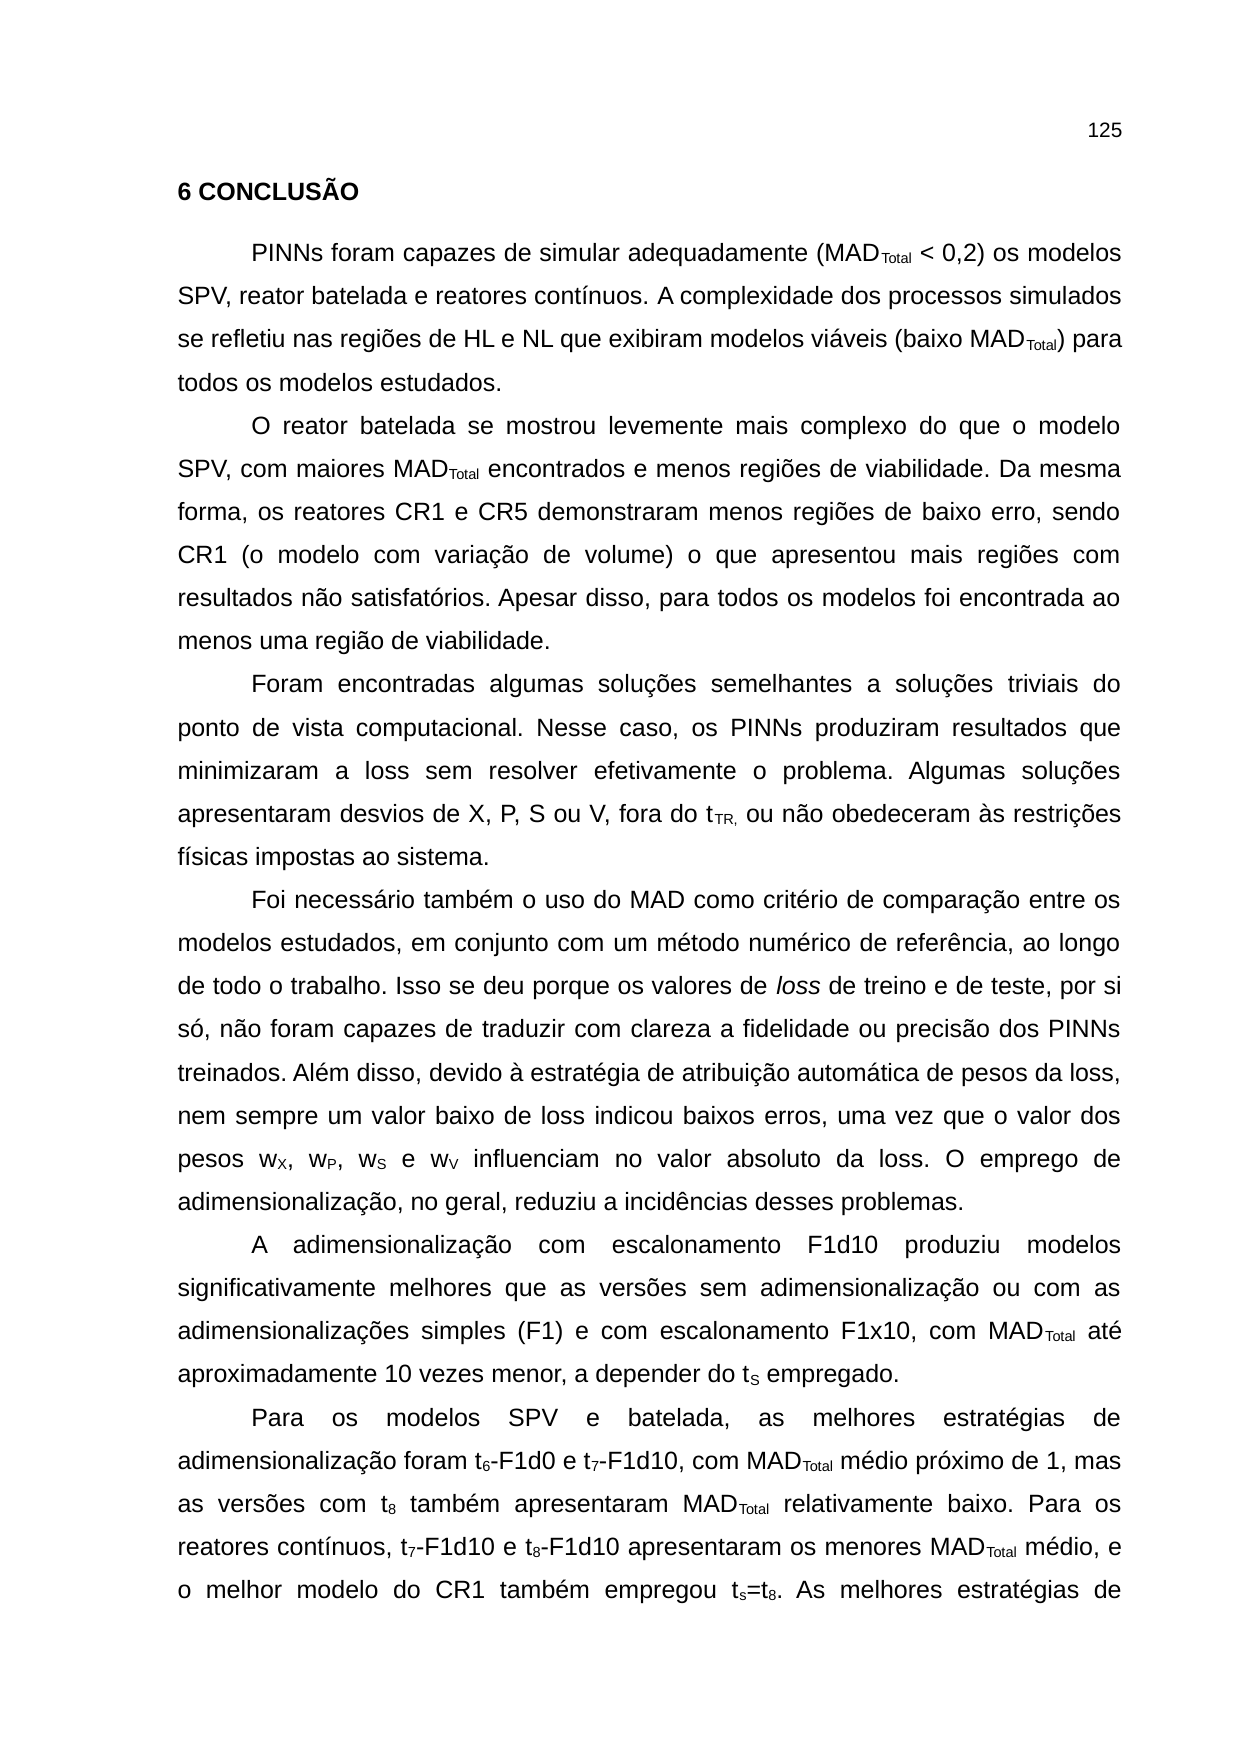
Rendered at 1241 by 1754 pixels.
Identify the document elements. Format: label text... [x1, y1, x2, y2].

text PINNs foram capazes de simular adequadamente (MADTotal < 0,2) os modelos SPV, reator batelada e reatores contínuos. A complexidade dos processos simulados se refletiu nas regiões de HL e NL que exibiram modelos viáveis (baixo MADTotal) para todos os modelos estudados. [177, 238, 1122, 396]
text A adimensionalização com escalonamento F1d10 produziu modelos significativamente melhores que as versões sem adimensionalização ou com as adimensionalizações simples (F1) e com escalonamento F1x10, com MADTotal até aproximadamente 10 vezes menor, a depender do tS empregado. [177, 1230, 1122, 1388]
text Foi necessário também o uso do MAD como critério de comparação entre os modelos estudados, em conjunto com um método numérico de referência, ao longo de todo o trabalho. Isso se deu porque os valores de loss de treino e de teste, por si só, não foram capazes de traduzir com clareza a fidelidade ou precisão dos PINNs treinados. Além disso, devido à estratégia de atribuição automática de pesos da loss, nem sempre um valor baixo de loss indicou baixos erros, uma vez que o valor dos pesos wX, wP, wS e wV influenciam no valor absoluto da loss. O emprego de adimensionalização, no geral, reduziu a incidências desses problemas. [177, 885, 1122, 1216]
text O reator batelada se mostrou levemente mais complexo do que o modelo SPV, com maiores MADTotal encontrados e menos regiões de viabilidade. Da mesma forma, os reatores CR1 e CR5 demonstraram menos regiões de baixo erro, sendo CR1 (o modelo com variação de volume) o que apresentou mais regiões com resultados não satisfatórios. Apesar disso, para todos os modelos foi encontrada ao menos uma região de viabilidade. [177, 411, 1122, 655]
text Foram encontradas algumas soluções semelhantes a soluções triviais do ponto de vista computacional. Nesse caso, os PINNs produziram resultados que minimizaram a loss sem resolver efetivamente o problema. Algumas soluções apresentaram desvios de X, P, S ou V, fora do tTR, ou não obedeceram às restrições físicas impostas ao sistema. [177, 669, 1122, 871]
text Para os modelos SPV e batelada, as melhores estratégias de adimensionalização foram t6-F1d0 e t7-F1d10, com MADTotal médio próximo de 1, mas as versões com t8 também apresentaram MADTotal relativamente baixo. Para os reatores contínuos, t7-F1d10 e t8-F1d10 apresentaram os menores MADTotal médio, e o melhor modelo do CR1 também empregou ts=t8. As melhores estratégias de [177, 1403, 1122, 1604]
subtitle Conclusão [177, 177, 1122, 206]
